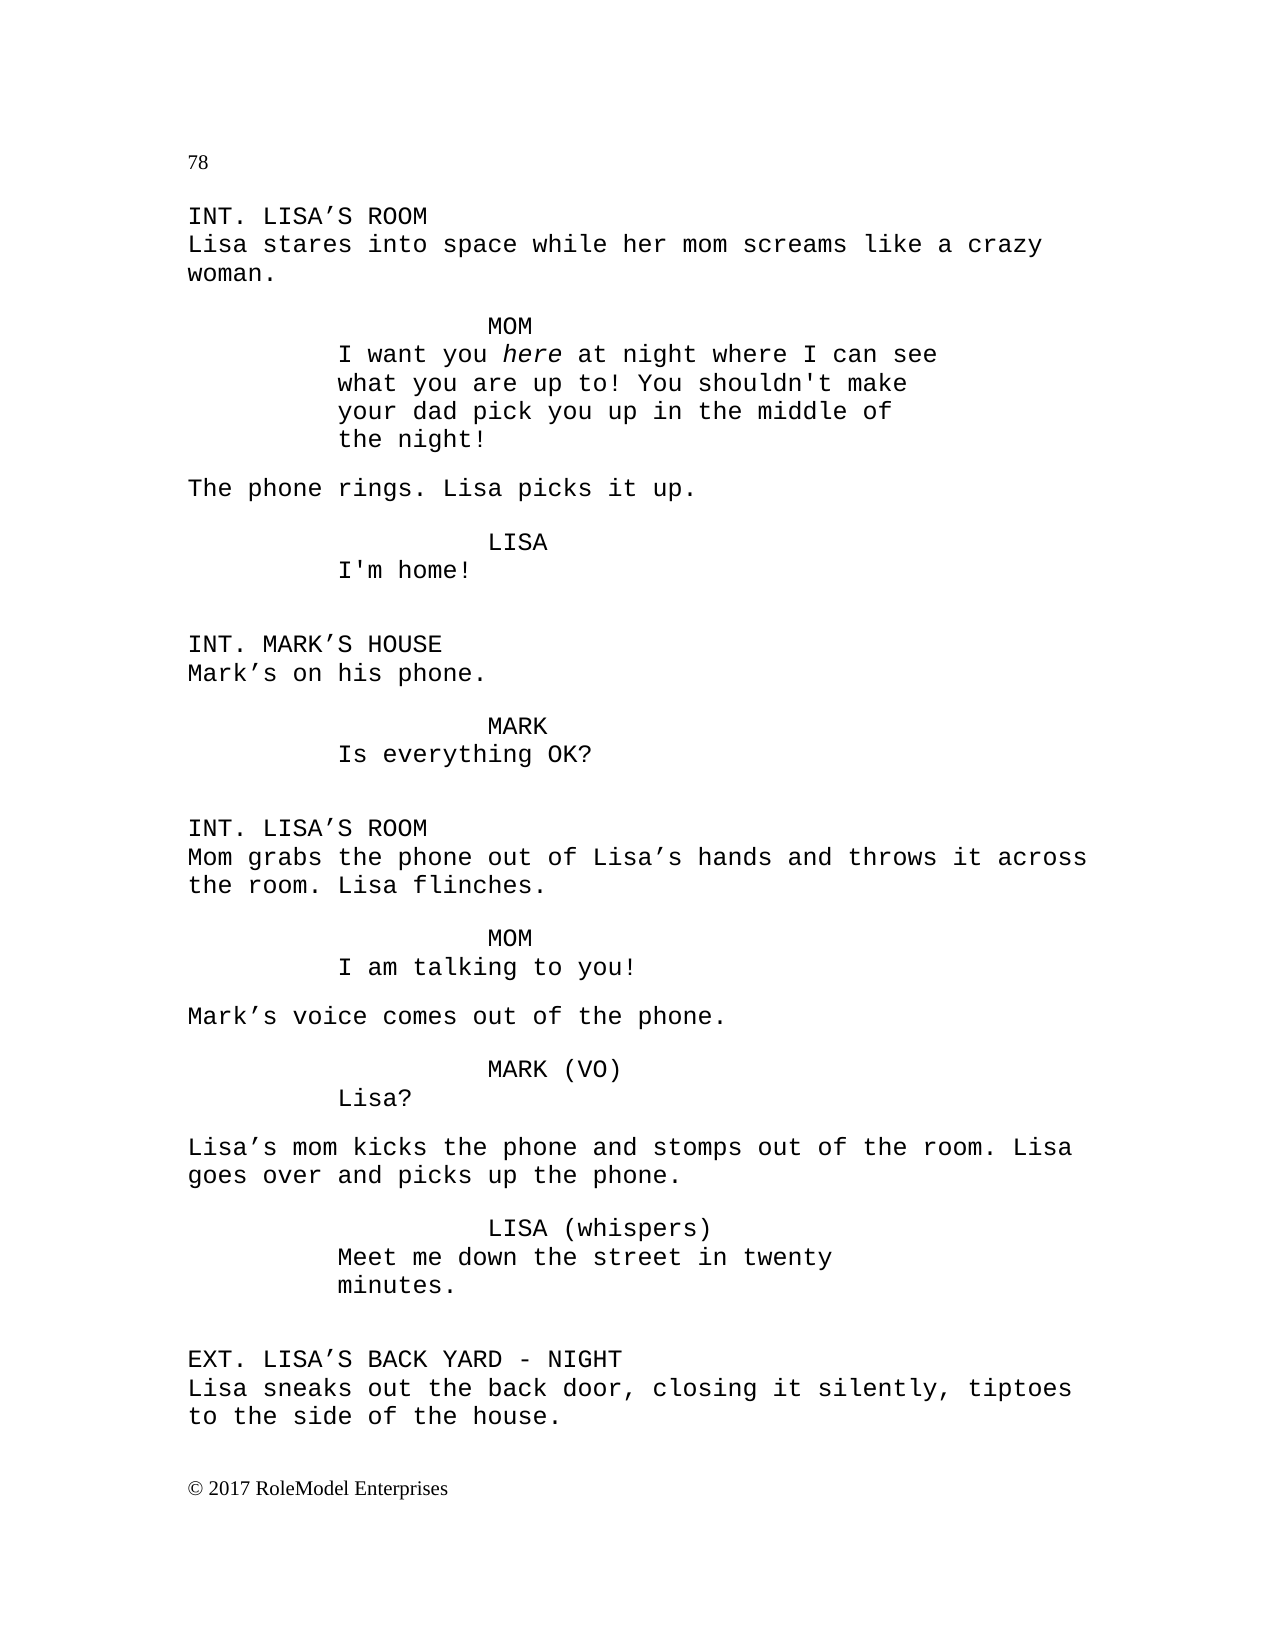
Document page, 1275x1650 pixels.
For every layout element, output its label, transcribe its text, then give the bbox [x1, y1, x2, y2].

text MOM [187, 926, 1087, 954]
text Lisa? [337, 1085, 937, 1113]
subtitle EXT. LISA’S BACK YARD - NIGHT [187, 1347, 1087, 1375]
text LISA [187, 529, 1087, 558]
text MOM [187, 313, 1087, 342]
text I'm home! [337, 558, 937, 586]
text Mark’s voice comes out of the phone. [187, 1003, 1087, 1032]
text The phone rings. Lisa picks it up. [187, 476, 1087, 504]
text Lisa stares into space while her mom screams like a crazy woman. [187, 232, 1087, 288]
text Lisa’s mom kicks the phone and stomps out of the room. Lisa goes over and picks up the phone. [187, 1134, 1087, 1191]
subtitle INT. LISA’S ROOM [187, 203, 1087, 232]
text I want you here at night where I can see what you are up to! You shouldn't make your dad pick you up in the middle of the night! [337, 342, 937, 455]
text MARK (VO) [187, 1057, 1087, 1085]
text Mark’s on his phone. [187, 660, 1087, 688]
text Mom grabs the phone out of Lisa’s hands and throws it across the room. Lisa flinches. [187, 844, 1087, 901]
text I am talking to you! [337, 954, 937, 983]
text Is everything OK? [337, 742, 937, 770]
subtitle INT. MARK’S HOUSE [187, 632, 1087, 660]
text MARK [187, 713, 1087, 742]
text Meet me down the street in twenty minutes. [337, 1244, 937, 1301]
text LISA (whispers) [187, 1216, 1087, 1244]
text Lisa sneaks out the back door, closing it silently, tiptoes to the side of the house. [187, 1375, 1087, 1432]
subtitle INT. LISA’S ROOM [187, 816, 1087, 844]
